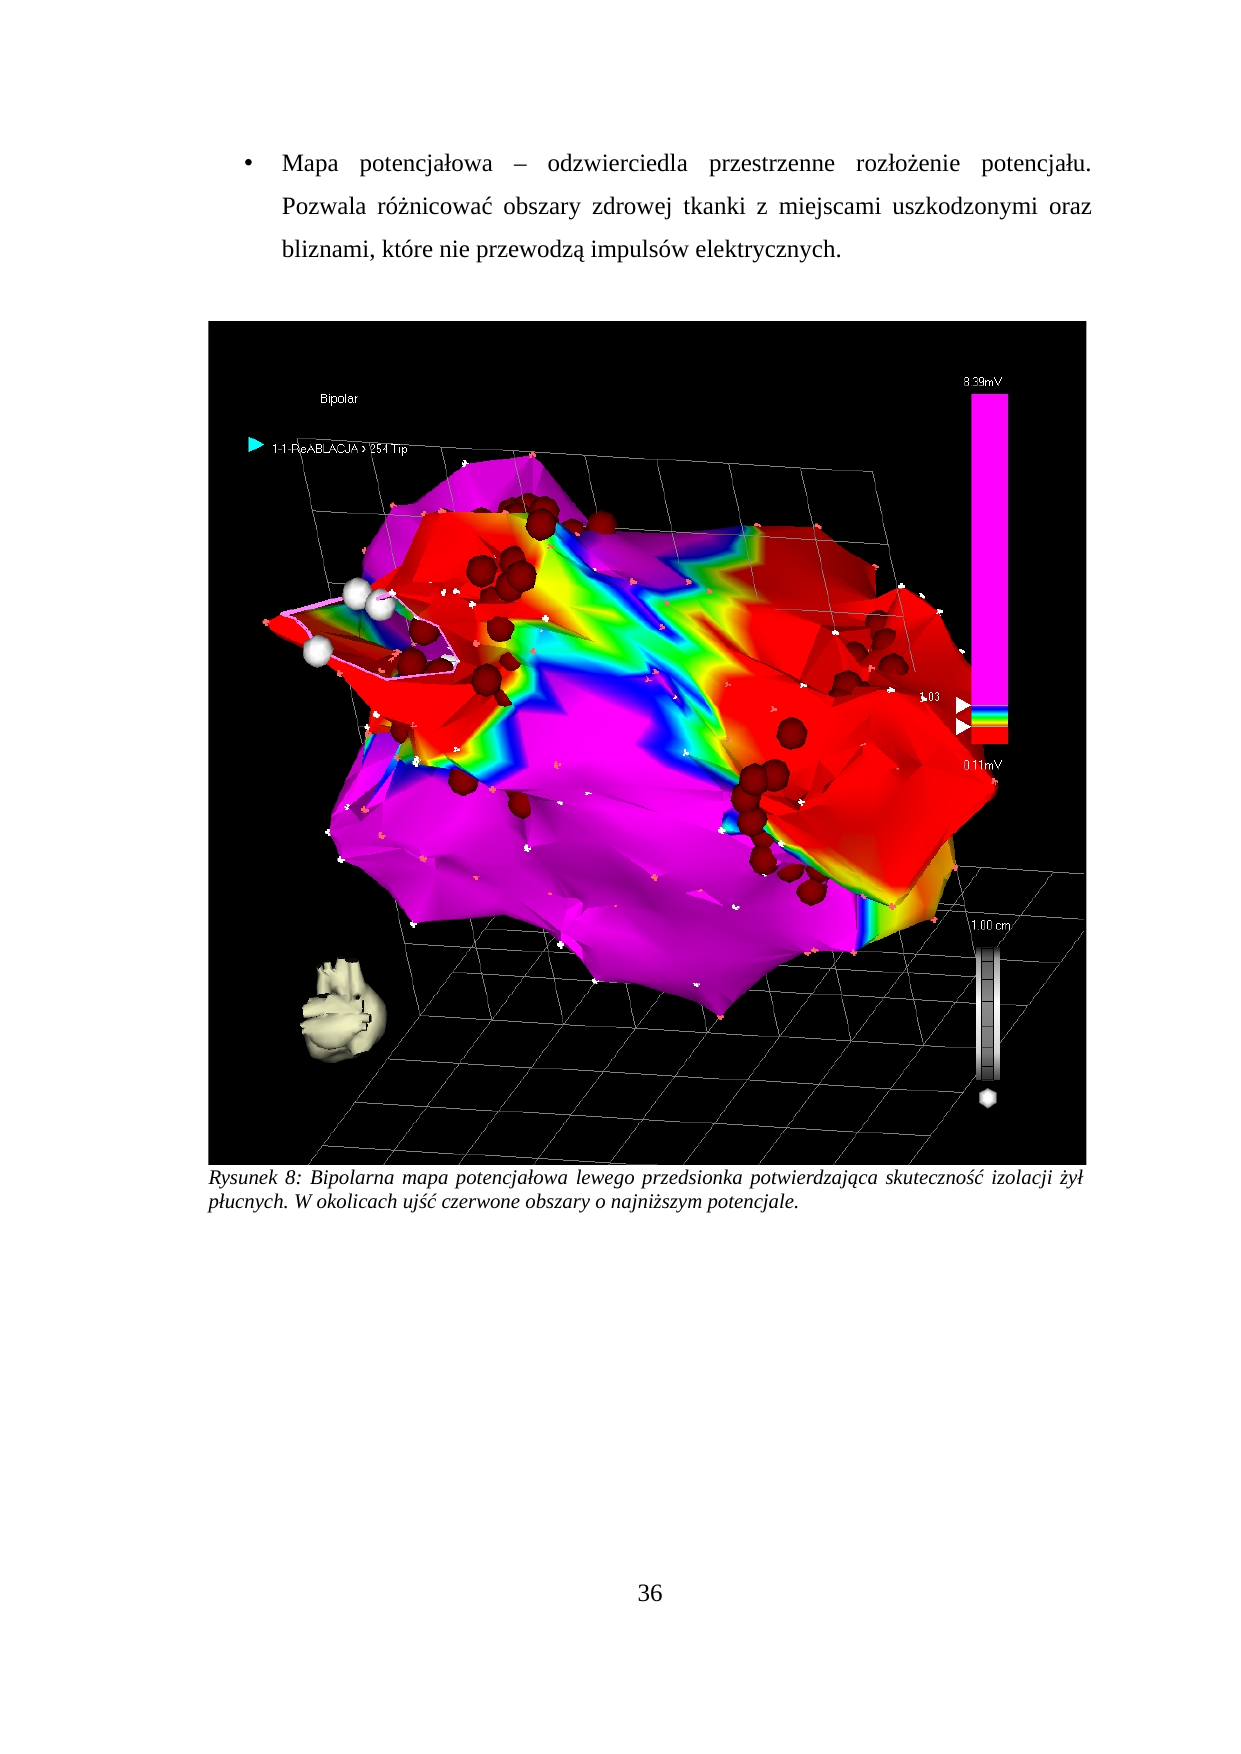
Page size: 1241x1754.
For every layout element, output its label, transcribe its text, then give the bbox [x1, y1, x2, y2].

list Mapa potencjałowa – odzwierciedla przestrzenne rozłożenie potencjału. Pozwala różnicować obszary zdrowej tkanki z miejscami uszkodzonymi oraz bliznami, które nie przewodzą impulsów elektrycznych. [244, 148, 1093, 263]
picture [208, 321, 1087, 1165]
list Rysunek 8: Bipolarna mapa potencjałowa lewego przedsionka potwierdzająca skuteczność izolacji żył płucnych. W okolicach ujść czerwone obszary o najniższym potencjale. [208, 1165, 1086, 1213]
